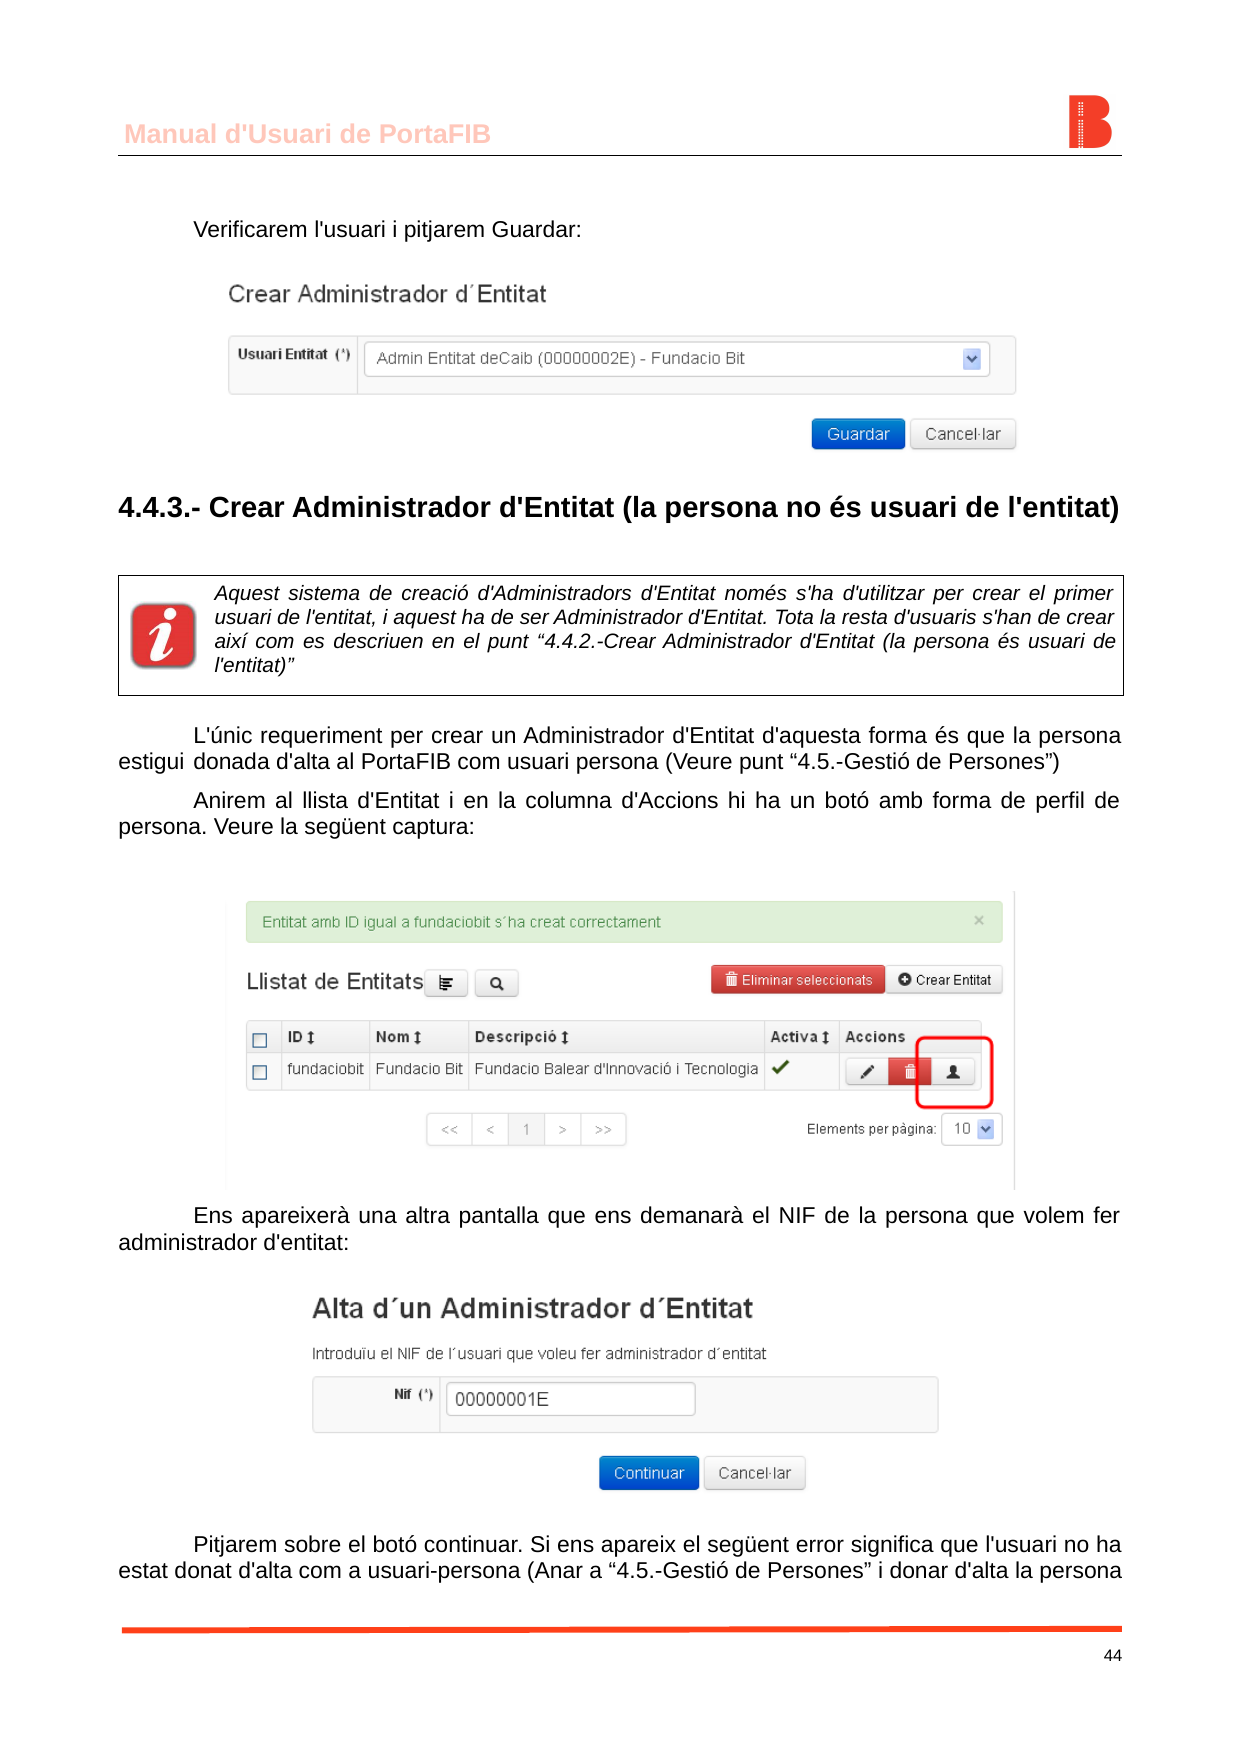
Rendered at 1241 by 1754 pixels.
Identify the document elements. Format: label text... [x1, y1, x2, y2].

text Pitjarem sobre el botó continuar. Si ens apareix el següent error significa que l'usuari no ha estat donat d'alta com a usuari-persona (Anar a “4.5.-Gestió de Persones” i donar d'alta la persona [118, 1531, 1122, 1583]
picture [129, 601, 198, 670]
text Verificarem l'usuari i pitjarem Guardar: [118, 216, 1122, 242]
text Anirem al llista d'Entitat i en la columna d'Accions hi ha un botó amb forma de perfil de persona. Veure la següent captura: [118, 787, 1122, 840]
picture [214, 268, 1027, 466]
picture [225, 891, 1016, 1190]
table_header Aquest sistema de creació d'Administradors d'Entitat només s'ha d'utilitzar per crear el primer usuari de l'entitat, i aquest ha de ser Administrador d'Entitat. Tota la resta d'usuaris s'han de crear així com es descriuen en el punt “4.4.2.-Crear Administrador d'Entitat (la persona és usuari de l'entitat)” [209, 576, 1123, 695]
table_header [119, 576, 209, 695]
picture [293, 1267, 941, 1514]
subtitle Crear Administrador d'Entitat (la persona no és usuari de l'entitat) [118, 491, 1122, 524]
picture [1063, 94, 1117, 150]
text L'únic requeriment per crear un Administrador d'Entitat d'aquesta forma és que la persona estigui donada d'alta al PortaFIB com usuari persona (Veure punt “4.5.-Gestió de Persones”) [118, 722, 1122, 774]
text Ens apareixerà una altra pantalla que ens demanarà el NIF de la persona que volem fer administrador d'entitat: [118, 1202, 1122, 1255]
